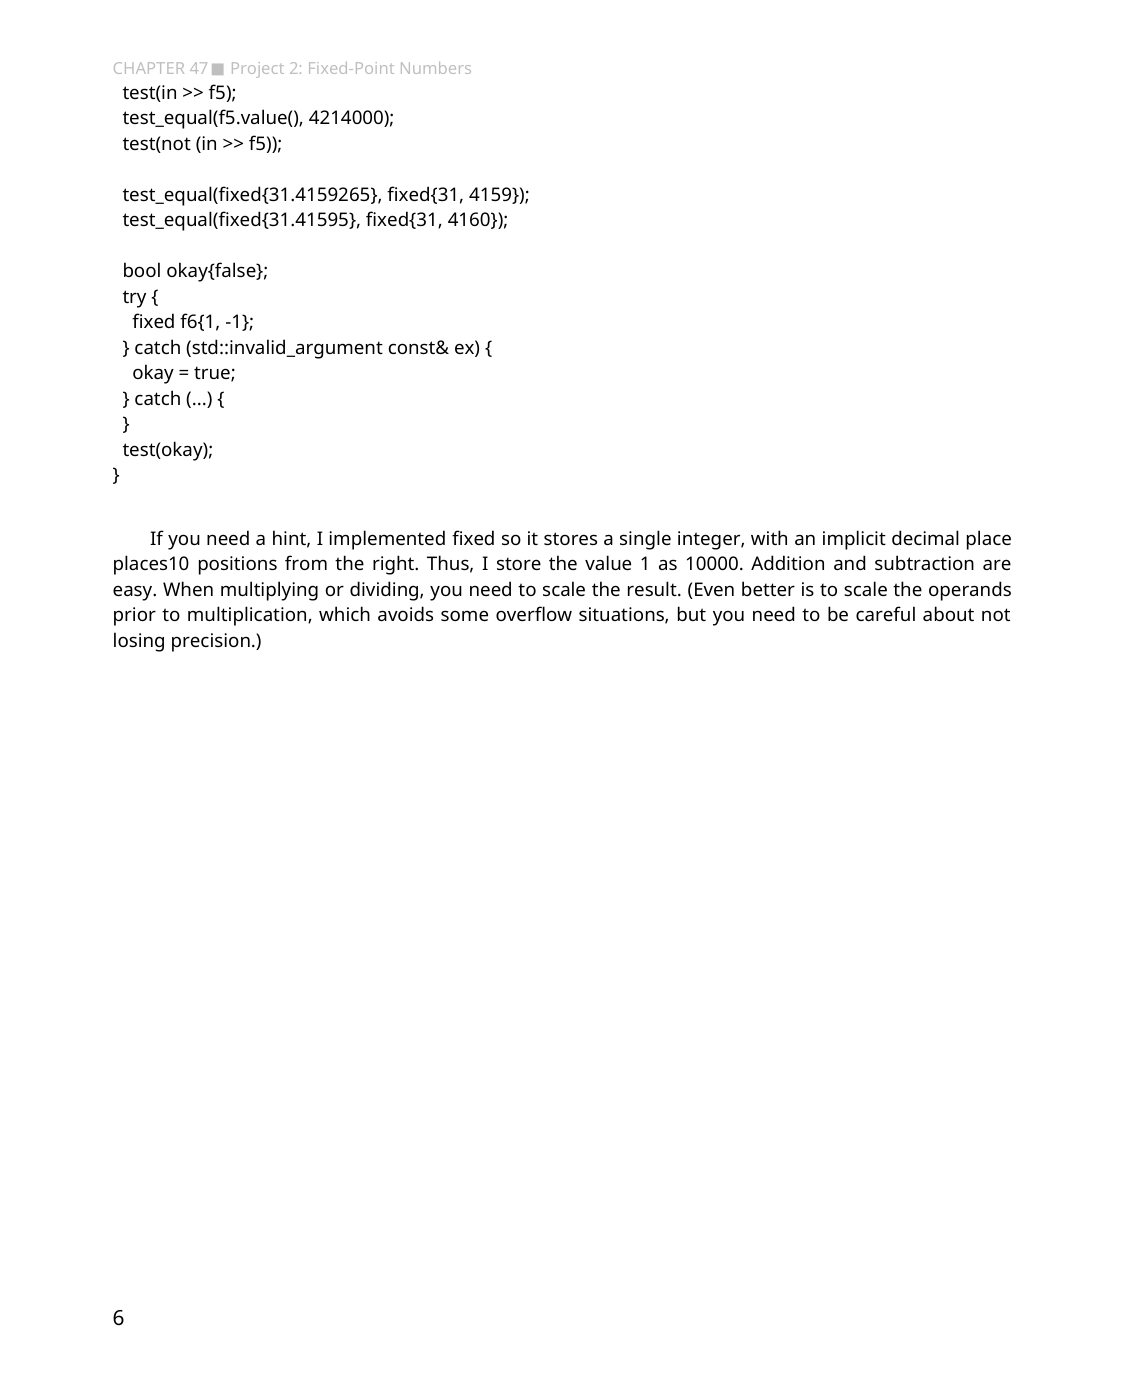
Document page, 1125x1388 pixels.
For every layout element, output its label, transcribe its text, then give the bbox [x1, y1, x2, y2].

text test_equal(fixed{31.41595}, fixed{31, 4160}); [112, 207, 1012, 232]
text bool okay{false}; [112, 258, 1012, 283]
text okay = true; [112, 360, 1012, 385]
text test(okay); [112, 436, 1012, 462]
text } catch (std::invalid_argument const& ex) { [112, 334, 1012, 360]
text fixed f6{1, -1}; [112, 309, 1012, 334]
text } catch (...) { [112, 385, 1012, 411]
text test(not (in >> f5)); [112, 130, 1012, 156]
text try { [112, 283, 1012, 309]
text test_equal(f5.value(), 4214000); [112, 104, 1012, 130]
text } [112, 462, 1012, 487]
text If you need a hint, I implemented fixed so it stores a single integer, with an implicit decimal place places10 positions from the right. Thus, I store the value 1 as 10000. Addition and subtraction are easy. When multiplying or dividing, you need to scale the result. (Even better is to scale the operands prior to multiplication, which avoids some overflow situations, but you need to be careful about not losing precision.) [112, 525, 1012, 652]
text test(in >> f5); [112, 79, 1012, 104]
text test_equal(fixed{31.4159265}, fixed{31, 4159}); [112, 181, 1012, 207]
text } [112, 411, 1012, 436]
